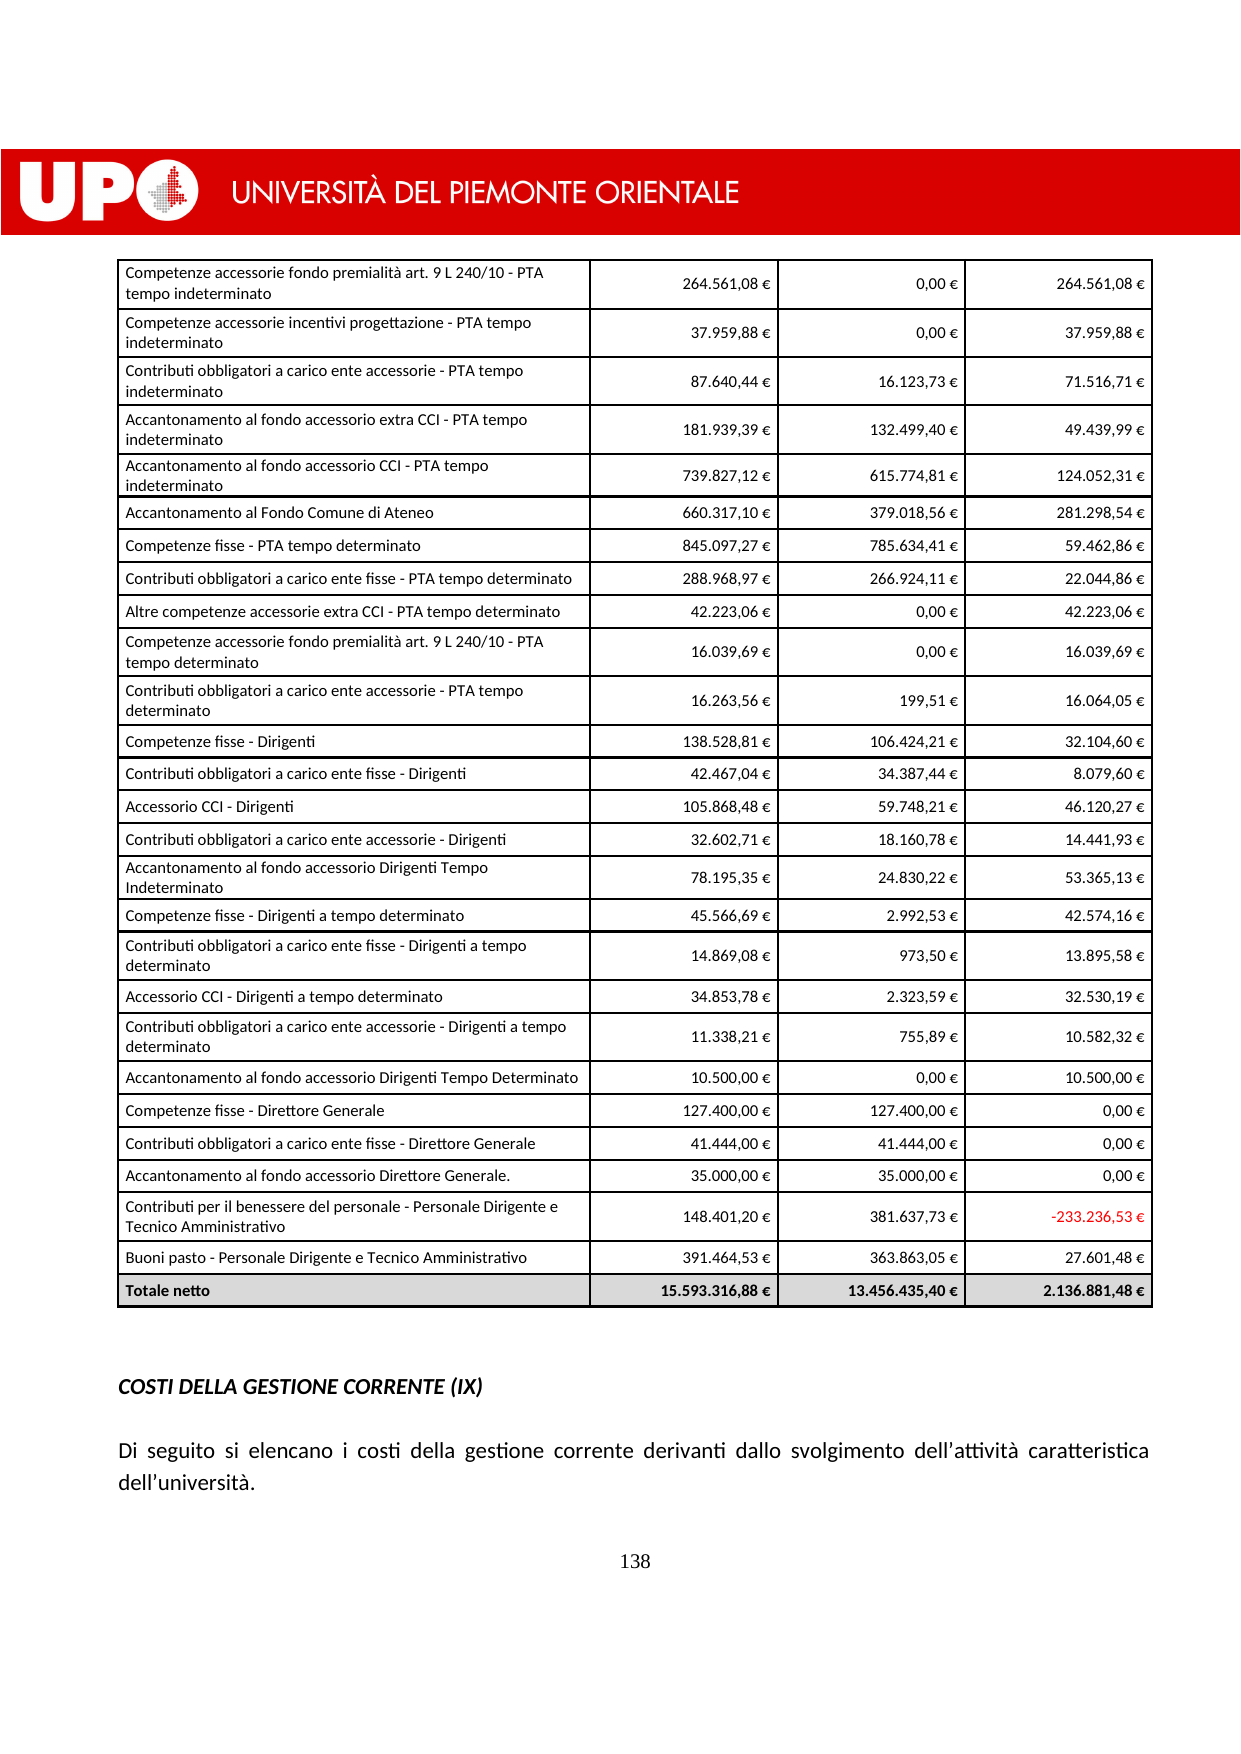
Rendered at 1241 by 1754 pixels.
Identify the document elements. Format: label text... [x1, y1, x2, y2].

table_cell 49.439,99 € [966, 406, 1151, 453]
table_cell 0,00 € [779, 310, 964, 356]
table_cell Competenze fisse - PTA tempo determinato [119, 530, 589, 561]
table_cell Competenze fisse - Direttore Generale [119, 1095, 589, 1126]
table_cell Contributi obbligatori a carico ente accessorie - PTA tempo determinato [119, 677, 589, 723]
table_cell Competenze fisse - Dirigenti [119, 726, 589, 756]
table_cell 124.052,31 € [966, 455, 1151, 495]
table_cell 127.400,00 € [779, 1095, 964, 1126]
table_cell Competenze accessorie fondo premialità art. 9 L 240/10 - PTA tempo determinato [119, 629, 589, 675]
table_cell 16.263,56 € [591, 677, 777, 723]
table_cell 381.637,73 € [779, 1193, 964, 1240]
table_cell 0,00 € [779, 1062, 964, 1093]
table_cell Competenze accessorie fondo premialità art. 9 L 240/10 - PTA tempo indeterminato [119, 261, 589, 307]
table_cell 10.500,00 € [591, 1062, 777, 1093]
table_cell 10.582,32 € [966, 1014, 1151, 1060]
table_cell 32.530,19 € [966, 981, 1151, 1012]
table_cell 42.467,04 € [591, 759, 777, 789]
table_cell Contributi obbligatori a carico ente fisse - PTA tempo determinato [119, 563, 589, 594]
table_cell 127.400,00 € [591, 1095, 777, 1126]
table_cell Accessorio CCI - Dirigenti a tempo determinato [119, 981, 589, 1012]
table_cell 16.039,69 € [591, 629, 777, 675]
table_cell 2.992,53 € [779, 900, 964, 930]
table_cell 13.895,58 € [966, 933, 1151, 979]
table_cell 0,00 € [779, 596, 964, 627]
table_cell 45.566,69 € [591, 900, 777, 930]
table_cell 660.317,10 € [591, 498, 777, 528]
table_cell 363.863,05 € [779, 1242, 964, 1272]
table_cell 32.602,71 € [591, 824, 777, 855]
table_cell 199,51 € [779, 677, 964, 723]
table_cell 59.748,21 € [779, 791, 964, 822]
text COSTI DELLA GESTIONE CORRENTE (IX) [118, 1372, 1152, 1400]
table_cell Contributi obbligatori a carico ente fisse - Dirigenti [119, 759, 589, 789]
table_cell 288.968,97 € [591, 563, 777, 594]
table_cell 264.561,08 € [966, 261, 1151, 307]
table_cell Contributi obbligatori a carico ente accessorie - Dirigenti [119, 824, 589, 855]
table_cell 785.634,41 € [779, 530, 964, 561]
table_cell Competenze fisse - Dirigenti a tempo determinato [119, 900, 589, 930]
table_cell 35.000,00 € [591, 1161, 777, 1191]
table_cell Accantonamento al fondo accessorio CCI - PTA tempo indeterminato [119, 455, 589, 495]
table_cell 16.123,73 € [779, 358, 964, 404]
table_cell 10.500,00 € [966, 1062, 1151, 1093]
table_cell Totale netto [119, 1275, 589, 1305]
table_cell 264.561,08 € [591, 261, 777, 307]
table_cell Accantonamento al fondo accessorio Direttore Generale. [119, 1161, 589, 1191]
table_cell 35.000,00 € [779, 1161, 964, 1191]
table_cell -233.236,53 € [966, 1193, 1151, 1240]
table_cell Accantonamento al Fondo Comune di Ateneo [119, 498, 589, 528]
table_cell Accantonamento al fondo accessorio extra CCI - PTA tempo indeterminato [119, 406, 589, 453]
table_cell Contributi obbligatori a carico ente fisse - Direttore Generale [119, 1128, 589, 1158]
table_cell 105.868,48 € [591, 791, 777, 822]
table_cell 37.959,88 € [966, 310, 1151, 356]
table_cell 391.464,53 € [591, 1242, 777, 1272]
table_cell 132.499,40 € [779, 406, 964, 453]
table_cell Buoni pasto - Personale Dirigente e Tecnico Amministrativo [119, 1242, 589, 1272]
table_cell 13.456.435,40 € [779, 1275, 964, 1305]
table_cell 973,50 € [779, 933, 964, 979]
table_cell 138.528,81 € [591, 726, 777, 756]
table_cell 42.223,06 € [591, 596, 777, 627]
table_cell 59.462,86 € [966, 530, 1151, 561]
table_cell 14.441,93 € [966, 824, 1151, 855]
table_cell Contributi obbligatori a carico ente fisse - Dirigenti a tempo determinato [119, 933, 589, 979]
table_cell 106.424,21 € [779, 726, 964, 756]
table_cell 266.924,11 € [779, 563, 964, 594]
table_cell 755,89 € [779, 1014, 964, 1060]
table_cell 78.195,35 € [591, 857, 777, 897]
table_cell 34.853,78 € [591, 981, 777, 1012]
text Di seguito si elencano i costi della gestione corrente derivanti dallo svolgimento dell’attività caratteristica dell’università. [118, 1436, 1152, 1496]
table_cell 2.136.881,48 € [966, 1275, 1151, 1305]
table_cell 16.064,05 € [966, 677, 1151, 723]
table_cell 739.827,12 € [591, 455, 777, 495]
table_cell Accantonamento al fondo accessorio Dirigenti Tempo Indeterminato [119, 857, 589, 897]
table_cell 0,00 € [966, 1095, 1151, 1126]
table_cell 18.160,78 € [779, 824, 964, 855]
table_cell 71.516,71 € [966, 358, 1151, 404]
table_cell 845.097,27 € [591, 530, 777, 561]
table_cell 53.365,13 € [966, 857, 1151, 897]
table_cell 0,00 € [966, 1128, 1151, 1158]
table_cell 15.593.316,88 € [591, 1275, 777, 1305]
table_cell 87.640,44 € [591, 358, 777, 404]
table_cell Contributi obbligatori a carico ente accessorie - Dirigenti a tempo determinato [119, 1014, 589, 1060]
table_cell 42.574,16 € [966, 900, 1151, 930]
table_cell 0,00 € [966, 1161, 1151, 1191]
table_cell 32.104,60 € [966, 726, 1151, 756]
table_cell Contributi obbligatori a carico ente accessorie - PTA tempo indeterminato [119, 358, 589, 404]
table_cell 16.039,69 € [966, 629, 1151, 675]
table_cell 615.774,81 € [779, 455, 964, 495]
table_cell 42.223,06 € [966, 596, 1151, 627]
table_cell 22.044,86 € [966, 563, 1151, 594]
table_cell Accantonamento al fondo accessorio Dirigenti Tempo Determinato [119, 1062, 589, 1093]
table_cell 2.323,59 € [779, 981, 964, 1012]
table_cell 27.601,48 € [966, 1242, 1151, 1272]
table_cell Accessorio CCI - Dirigenti [119, 791, 589, 822]
table_cell 8.079,60 € [966, 759, 1151, 789]
table_cell 14.869,08 € [591, 933, 777, 979]
table_cell Altre competenze accessorie extra CCI - PTA tempo determinato [119, 596, 589, 627]
table_cell Competenze accessorie incentivi progettazione - PTA tempo indeterminato [119, 310, 589, 356]
table_cell 34.387,44 € [779, 759, 964, 789]
table_cell 46.120,27 € [966, 791, 1151, 822]
table_cell 281.298,54 € [966, 498, 1151, 528]
table_cell 41.444,00 € [779, 1128, 964, 1158]
table_cell 0,00 € [779, 261, 964, 307]
table_cell 148.401,20 € [591, 1193, 777, 1240]
table_cell 0,00 € [779, 629, 964, 675]
table_cell 379.018,56 € [779, 498, 964, 528]
table_cell 41.444,00 € [591, 1128, 777, 1158]
table_cell 11.338,21 € [591, 1014, 777, 1060]
table_cell Contributi per il benessere del personale - Personale Dirigente e Tecnico Amministrativo [119, 1193, 589, 1240]
table_cell 24.830,22 € [779, 857, 964, 897]
table_cell 37.959,88 € [591, 310, 777, 356]
table_cell 181.939,39 € [591, 406, 777, 453]
